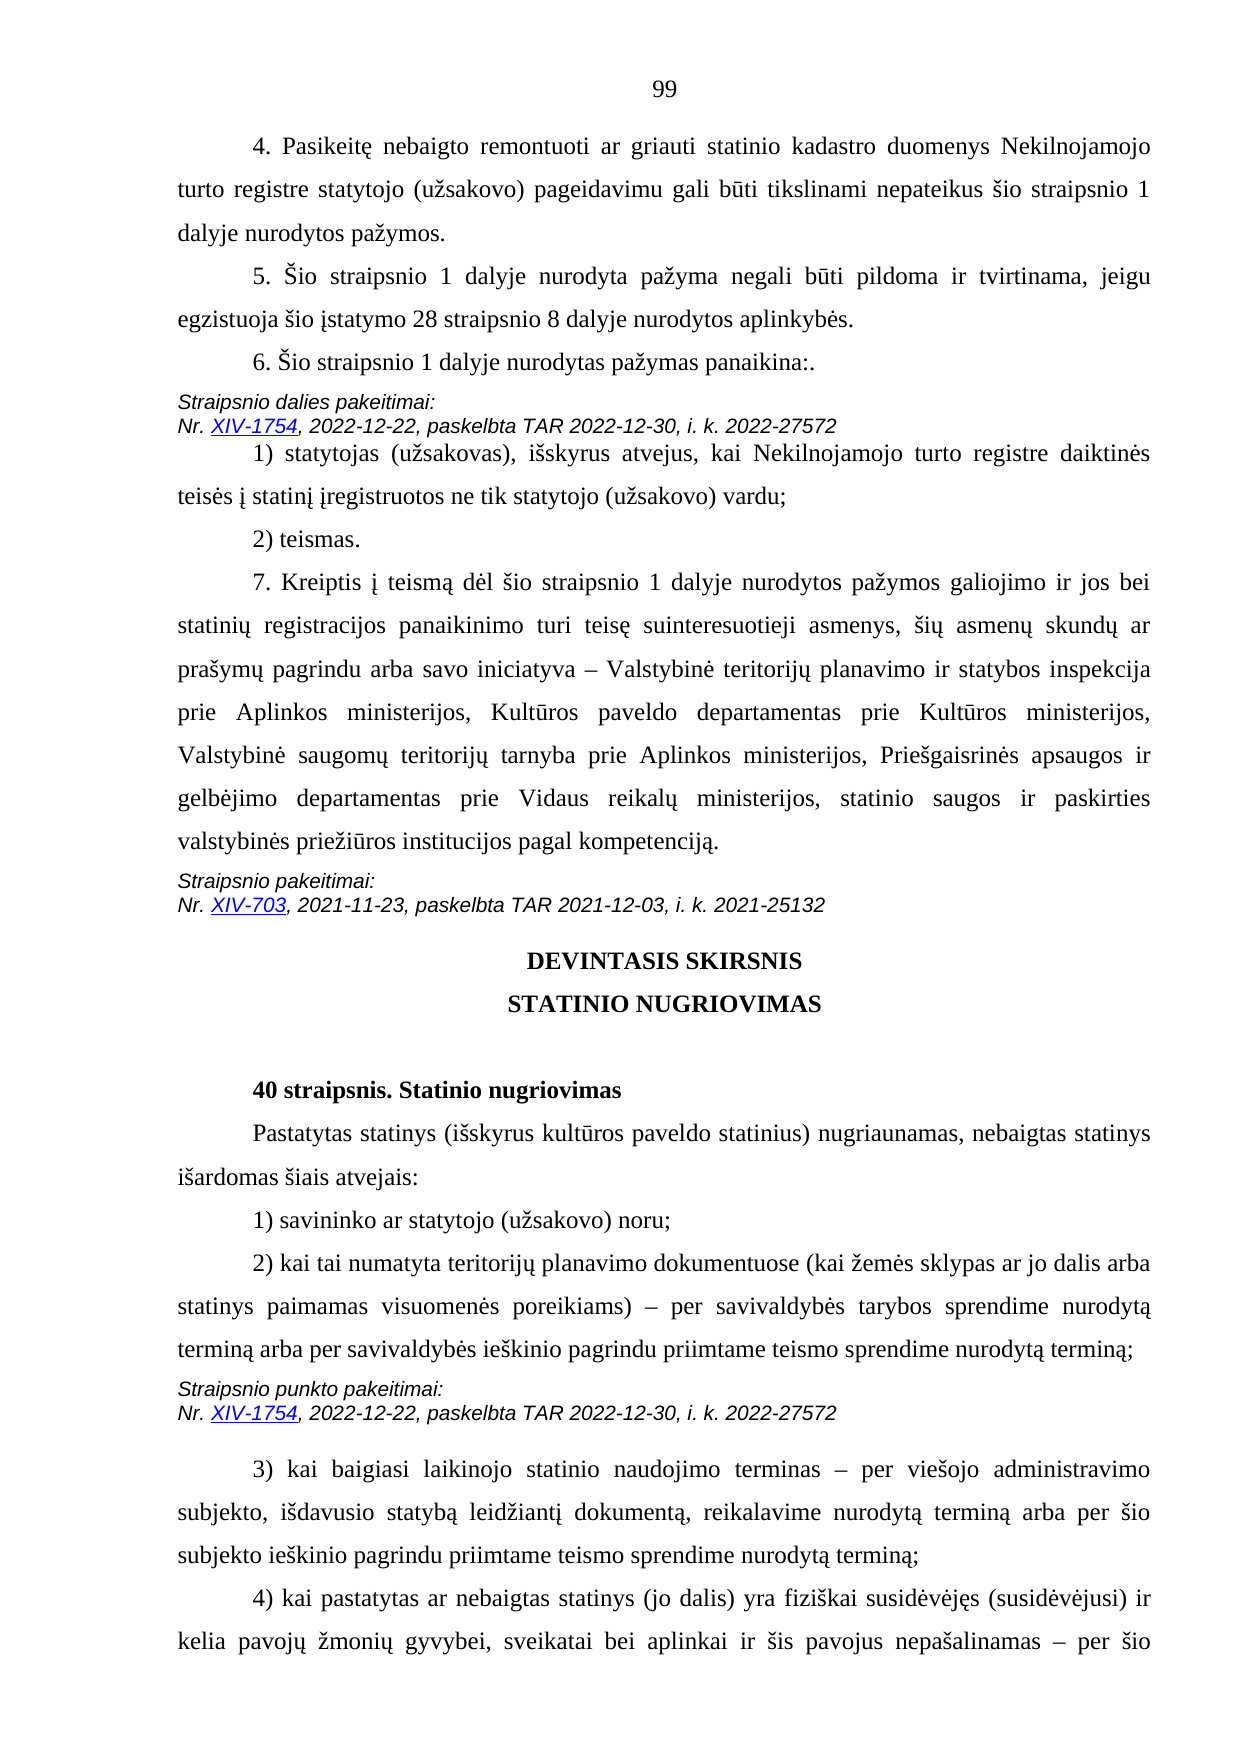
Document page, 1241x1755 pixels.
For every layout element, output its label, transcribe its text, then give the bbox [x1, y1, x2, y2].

text 5. Šio straipsnio 1 dalyje nurodyta pažyma negali būti pildoma ir tvirtinama, jeigu egzistuoja šio įstatymo 28 straipsnio 8 dalyje nurodytos aplinkybės. [177, 261, 1152, 333]
text Straipsnio pakeitimai: [177, 869, 1152, 893]
text Pastatytas statinys (išskyrus kultūros paveldo statinius) nugriaunamas, nebaigtas statinys išardomas šiais atvejais: [177, 1118, 1152, 1190]
text 4) kai pastatytas ar nebaigtas statinys (jo dalis) yra fiziškai susidėvėjęs (susidėvėjusi) ir kelia pavojų žmonių gyvybei, sveikatai bei aplinkai ir šis pavojus nepašalinamas – per šio [177, 1583, 1152, 1655]
text 40 straipsnis. Statinio nugriovimas [177, 1075, 1152, 1104]
text Nr. XIV-1754, 2022-12-22, paskelbta TAR 2022-12-30, i. k. 2022-27572 [177, 1401, 1152, 1425]
text 3) kai baigiasi laikinojo statinio naudojimo terminas – per viešojo administravimo subjekto, išdavusio statybą leidžiantį dokumentą, reikalavime nurodytą terminą arba per šio subjekto ieškinio pagrindu priimtame teismo sprendime nurodytą terminą; [177, 1454, 1152, 1569]
text Straipsnio dalies pakeitimai: [177, 390, 1152, 414]
text 2) teismas. [177, 524, 1152, 553]
text 1) statytojas (užsakovas), išskyrus atvejus, kai Nekilnojamojo turto registre daiktinės teisės į statinį įregistruotos ne tik statytojo (užsakovo) vardu; [177, 438, 1152, 510]
text 6. Šio straipsnio 1 dalyje nurodytas pažymas panaikina:. [177, 347, 1152, 376]
text Straipsnio punkto pakeitimai: [177, 1377, 1152, 1401]
text 4. Pasikeitę nebaigto remontuoti ar griauti statinio kadastro duomenys Nekilnojamojo turto registre statytojo (užsakovo) pageidavimu gali būti tikslinami nepateikus šio straipsnio 1 dalyje nurodytos pažymos. [177, 131, 1152, 246]
text STATINIO NUGRIOVIMAS [177, 989, 1152, 1018]
text DEVINTASIS SKIRSNIS [177, 946, 1152, 975]
text Nr. XIV-1754, 2022-12-22, paskelbta TAR 2022-12-30, i. k. 2022-27572 [177, 414, 1152, 438]
text Nr. XIV-703, 2021-11-23, paskelbta TAR 2021-12-03, i. k. 2021-25132 [177, 893, 1152, 917]
text 7. Kreiptis į teismą dėl šio straipsnio 1 dalyje nurodytos pažymos galiojimo ir jos bei statinių registracijos panaikinimo turi teisę suinteresuotieji asmenys, šių asmenų skundų ar prašymų pagrindu arba savo iniciatyva – Valstybinė teritorijų planavimo ir statybos inspekcija prie Aplinkos ministerijos, Kultūros paveldo departamentas prie Kultūros ministerijos, Valstybinė saugomų teritorijų tarnyba prie Aplinkos ministerijos, Priešgaisrinės apsaugos ir gelbėjimo departamentas prie Vidaus reikalų ministerijos, statinio saugos ir paskirties valstybinės priežiūros institucijos pagal kompetenciją. [177, 567, 1152, 855]
text 2) kai tai numatyta teritorijų planavimo dokumentuose (kai žemės sklypas ar jo dalis arba statinys paimamas visuomenės poreikiams) – per savivaldybės tarybos sprendime nurodytą terminą arba per savivaldybės ieškinio pagrindu priimtame teismo sprendime nurodytą terminą; [177, 1248, 1152, 1363]
text 1) savininko ar statytojo (užsakovo) noru; [177, 1205, 1152, 1233]
